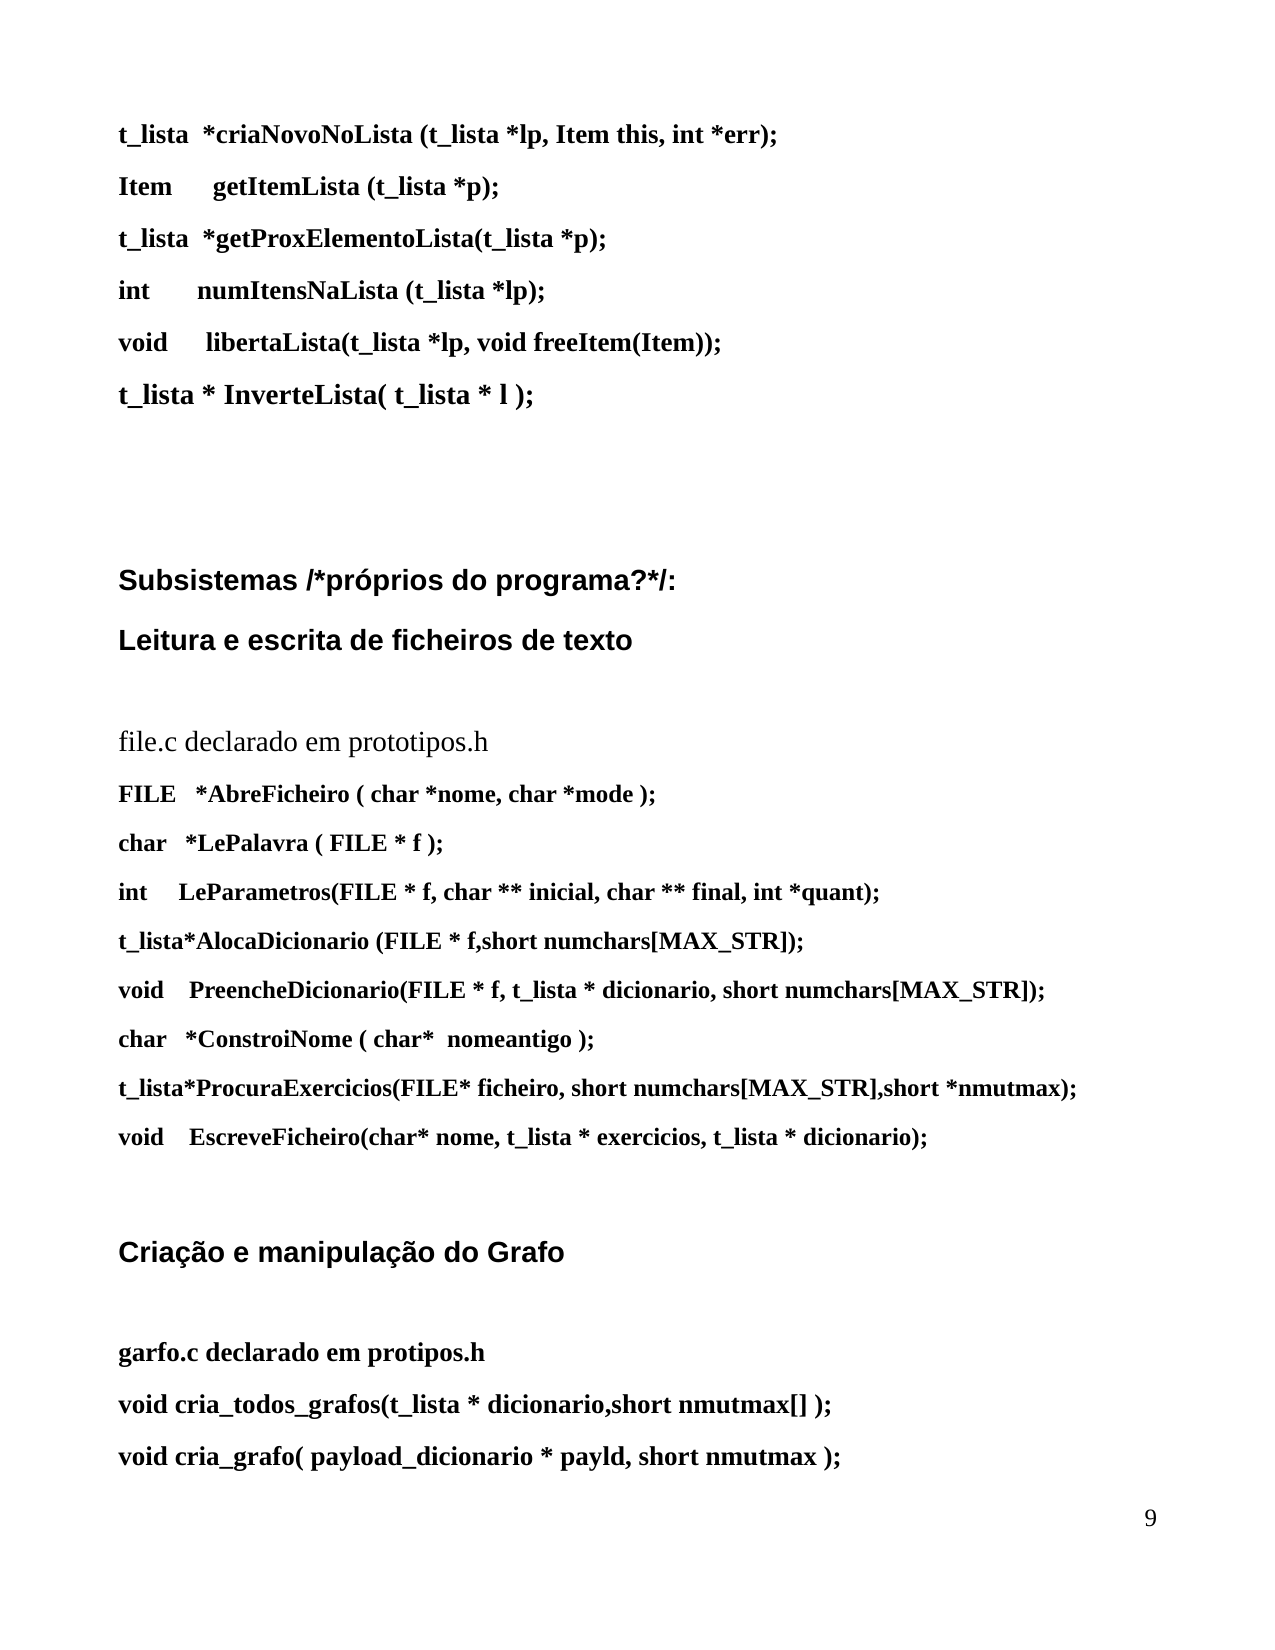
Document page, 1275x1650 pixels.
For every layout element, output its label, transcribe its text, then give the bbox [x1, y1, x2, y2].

text char *ConstroiNome ( char* nomeantigo ); [118, 1024, 1157, 1053]
subtitle Leitura e escrita de ficheiros de texto [118, 623, 1157, 657]
text void cria_todos_grafos(t_lista * dicionario,short nmutmax[] ); [118, 1388, 1157, 1419]
text int LeParametros(FILE * f, char ** inicial, char ** final, int *quant); [118, 877, 1157, 906]
text void PreencheDicionario(FILE * f, t_lista * dicionario, short numchars[MAX_STR]); [118, 975, 1157, 1004]
text t_lista * InverteLista( t_lista * l ); [118, 377, 1157, 411]
text void EscreveFicheiro(char* nome, t_lista * exercicios, t_lista * dicionario); [118, 1122, 1157, 1151]
text t_lista*AlocaDicionario (FILE * f,short numchars[MAX_STR]); [118, 926, 1157, 955]
text FILE *AbreFicheiro ( char *nome, char *mode ); [118, 779, 1157, 808]
text void libertaLista(t_lista *lp, void freeItem(Item)); [118, 326, 1157, 357]
text Item getItemLista (t_lista *p); [118, 170, 1157, 201]
text void cria_grafo( payload_dicionario * payld, short nmutmax ); [118, 1440, 1157, 1471]
subtitle Subsistemas /*próprios do programa?*/: [118, 563, 1157, 596]
text garfo.c declarado em protipos.h [118, 1336, 1157, 1367]
text t_lista *getProxElementoLista(t_lista *p); [118, 222, 1157, 253]
subtitle Criação e manipulação do Grafo [118, 1235, 1157, 1269]
text int numItensNaLista (t_lista *lp); [118, 274, 1157, 305]
text char *LePalavra ( FILE * f ); [118, 828, 1157, 857]
text file.c declarado em prototipos.h [118, 724, 1157, 758]
text t_lista *criaNovoNoLista (t_lista *lp, Item this, int *err); [118, 118, 1157, 149]
text t_lista*ProcuraExercicios(FILE* ficheiro, short numchars[MAX_STR],short *nmutmax); [118, 1073, 1157, 1102]
